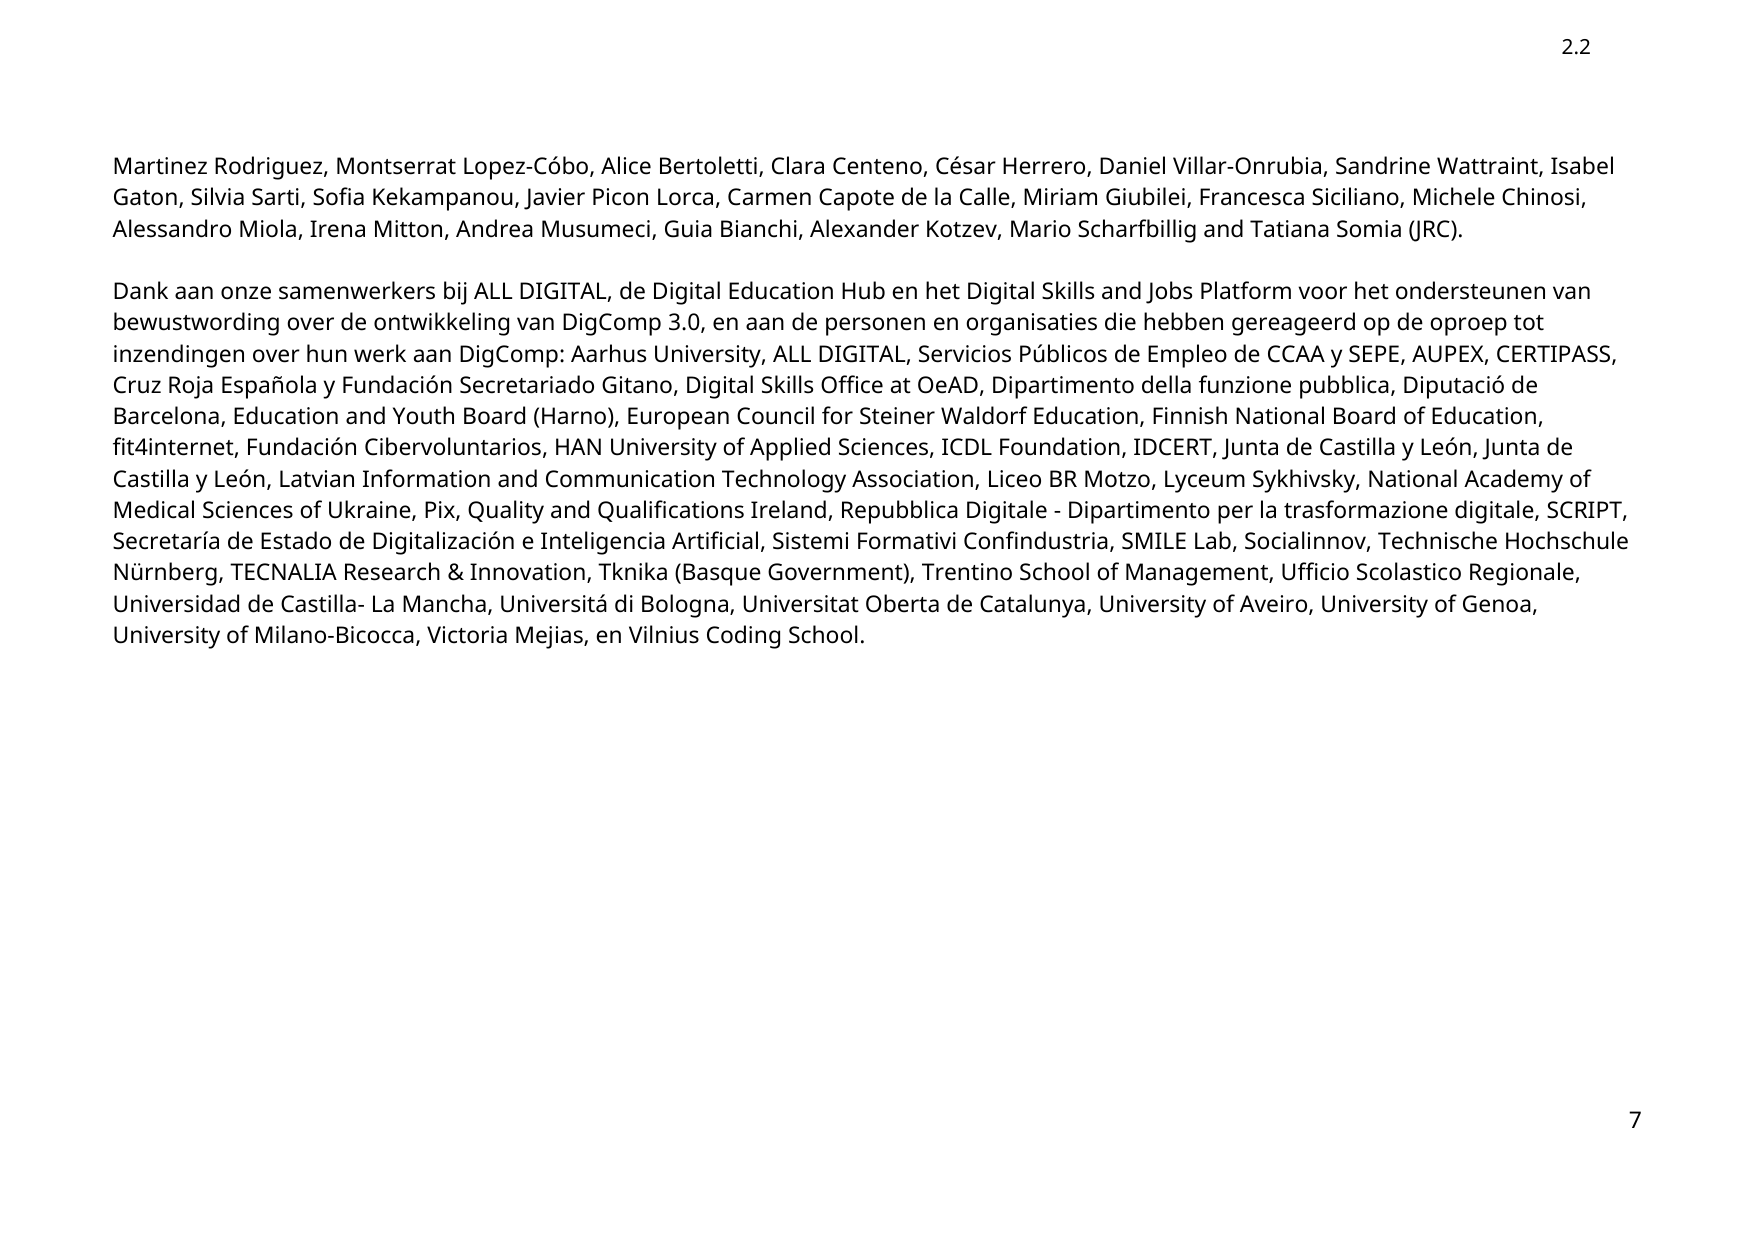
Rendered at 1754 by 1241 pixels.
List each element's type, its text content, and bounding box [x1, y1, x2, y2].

text Dank aan onze samenwerkers bij ALL DIGITAL, de Digital Education Hub en het Digital Skills and Jobs Platform voor het ondersteunen van bewustwording over de ontwikkeling van DigComp 3.0, en aan de personen en organisaties die hebben gereageerd op de oproep tot inzendingen over hun werk aan DigComp: Aarhus University, ALL DIGITAL, Servicios Públicos de Empleo de CCAA y SEPE, AUPEX, CERTIPASS, Cruz Roja Española y Fundación Secretariado Gitano, Digital Skills Office at OeAD, Dipartimento della funzione pubblica, Diputació de Barcelona, Education and Youth Board (Harno), European Council for Steiner Waldorf Education, Finnish National Board of Education, fit4internet, Fundación Cibervoluntarios, HAN University of Applied Sciences, ICDL Foundation, IDCERT, Junta de Castilla y León, Junta de Castilla y León, Latvian Information and Communication Technology Association, Liceo BR Motzo, Lyceum Sykhivsky, National Academy of Medical Sciences of Ukraine, Pix, Quality and Qualifications Ireland, Repubblica Digitale - Dipartimento per la trasformazione digitale, SCRIPT, Secretaría de Estado de Digitalización e Inteligencia Artificial, Sistemi Formativi Confindustria, SMILE Lab, Socialinnov, Technische Hochschule Nürnberg, TECNALIA Research & Innovation, Tknika (Basque Government), Trentino School of Management, Ufficio Scolastico Regionale, Universidad de Castilla- La Mancha, Universitá di Bologna, Universitat Oberta de Catalunya, University of Aveiro, University of Genoa, University of Milano-Bicocca, Victoria Mejias, en Vilnius Coding School. [112, 275, 1641, 650]
text Martinez Rodriguez, Montserrat Lopez-Cóbo, Alice Bertoletti, Clara Centeno, César Herrero, Daniel Villar-Onrubia, Sandrine Wattraint, Isabel Gaton, Silvia Sarti, Sofia Kekampanou, Javier Picon Lorca, Carmen Capote de la Calle, Miriam Giubilei, Francesca Siciliano, Michele Chinosi, Alessandro Miola, Irena Mitton, Andrea Musumeci, Guia Bianchi, Alexander Kotzev, Mario Scharfbillig and Tatiana Somia (JRC). [112, 150, 1641, 244]
